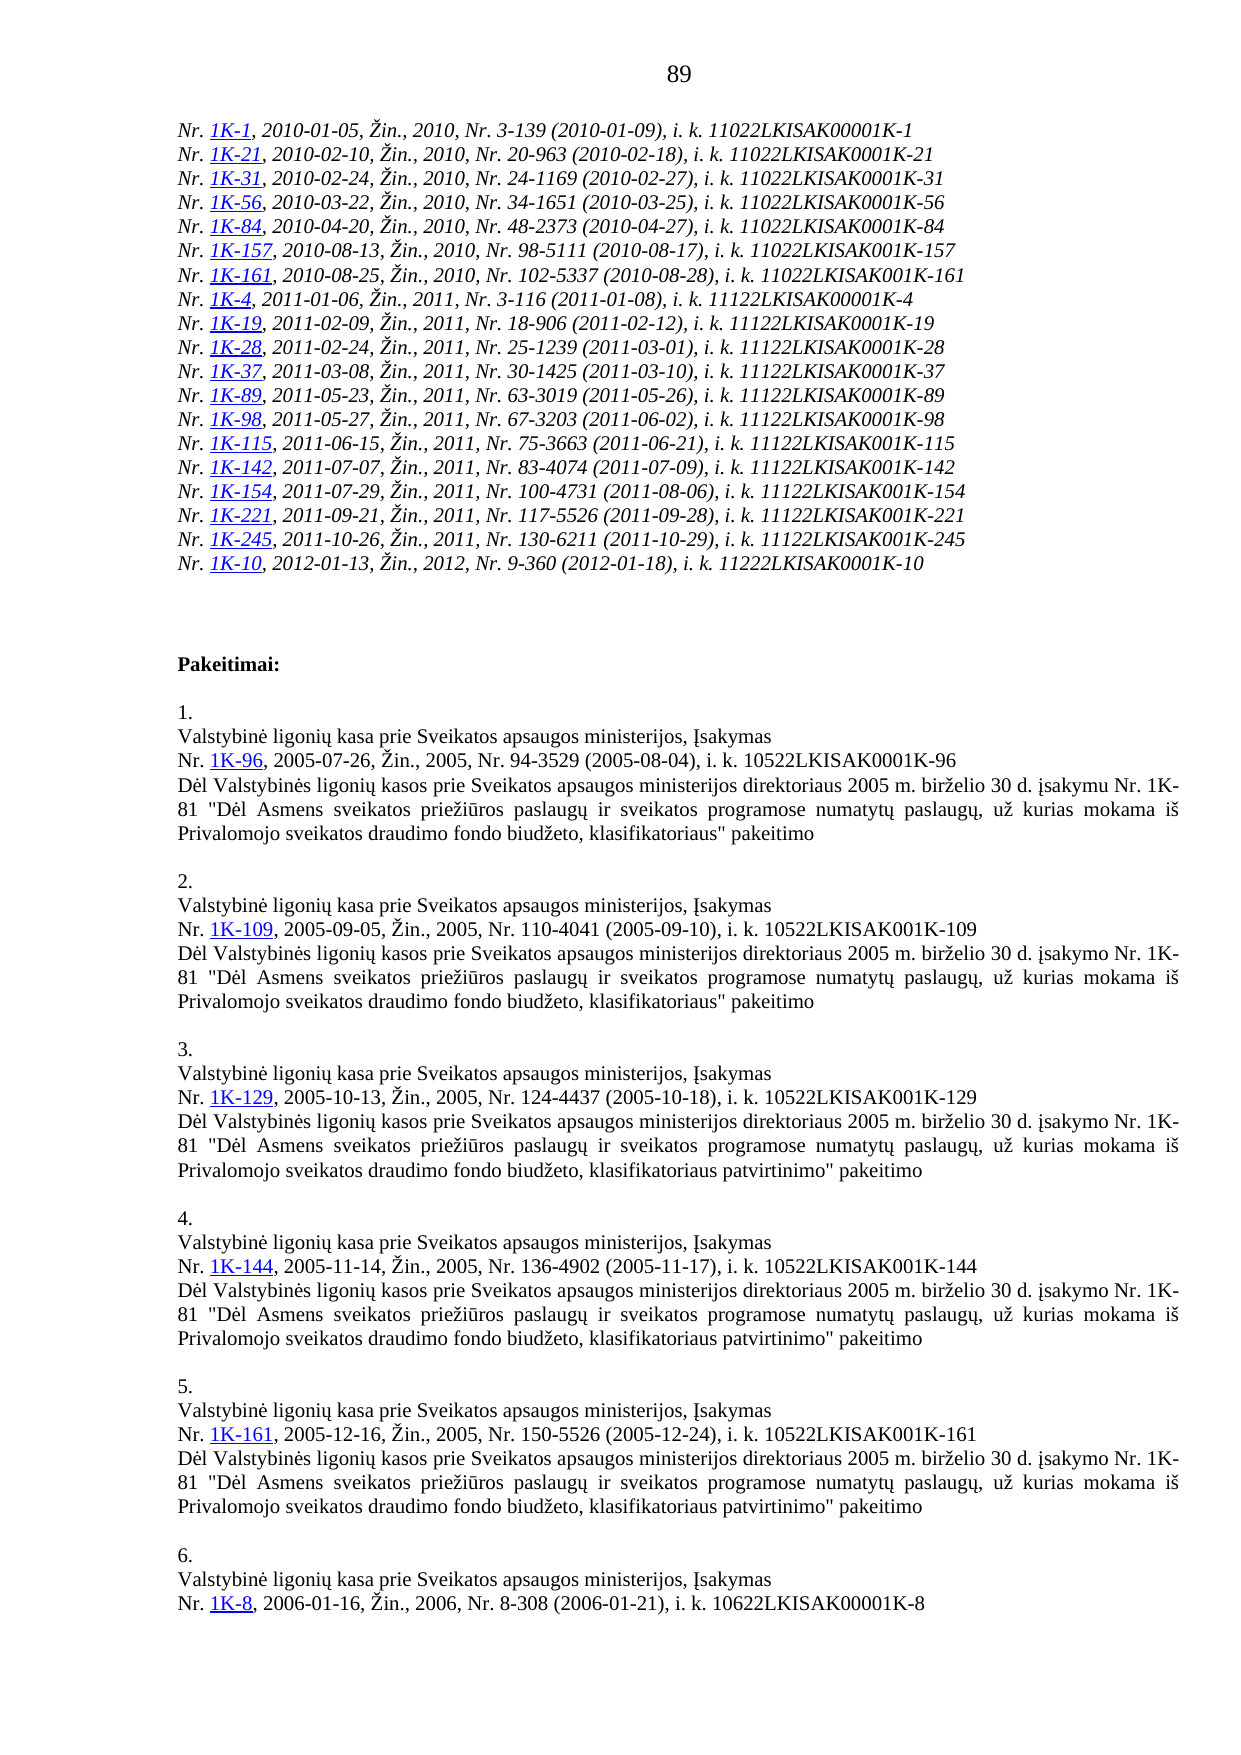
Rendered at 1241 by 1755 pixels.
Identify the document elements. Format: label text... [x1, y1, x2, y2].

text Valstybinė ligonių kasa prie Sveikatos apsaugos ministerijos, Įsakymas [177, 1398, 1181, 1422]
text 1. [177, 700, 1181, 724]
text Nr. 1K-161, 2010-08-25, Žin., 2010, Nr. 102-5337 (2010-08-28), i. k. 11022LKISAK001K-161 [177, 262, 1181, 287]
text Nr. 1K-98, 2011-05-27, Žin., 2011, Nr. 67-3203 (2011-06-02), i. k. 11122LKISAK0001K-98 [177, 407, 1181, 431]
text Nr. 1K-4, 2011-01-06, Žin., 2011, Nr. 3-116 (2011-01-08), i. k. 11122LKISAK00001K-4 [177, 287, 1181, 311]
text 6. [177, 1542, 1181, 1567]
text Valstybinė ligonių kasa prie Sveikatos apsaugos ministerijos, Įsakymas [177, 1567, 1181, 1591]
text Pakeitimai: [177, 652, 1181, 676]
text Nr. 1K-115, 2011-06-15, Žin., 2011, Nr. 75-3663 (2011-06-21), i. k. 11122LKISAK001K-115 [177, 431, 1181, 455]
text Nr. 1K-96, 2005-07-26, Žin., 2005, Nr. 94-3529 (2005-08-04), i. k. 10522LKISAK0001K-96 [177, 748, 1181, 772]
text Nr. 1K-84, 2010-04-20, Žin., 2010, Nr. 48-2373 (2010-04-27), i. k. 11022LKISAK0001K-84 [177, 214, 1181, 238]
text Nr. 1K-56, 2010-03-22, Žin., 2010, Nr. 34-1651 (2010-03-25), i. k. 11022LKISAK0001K-56 [177, 190, 1181, 214]
text Nr. 1K-21, 2010-02-10, Žin., 2010, Nr. 20-963 (2010-02-18), i. k. 11022LKISAK0001K-21 [177, 142, 1181, 166]
text Dėl Valstybinės ligonių kasos prie Sveikatos apsaugos ministerijos direktoriaus 2005 m. birželio 30 d. įsakymu Nr. 1K-81 "Dėl Asmens sveikatos priežiūros paslaugų ir sveikatos programose numatytų paslaugų, už kurias mokama iš Privalomojo sveikatos draudimo fondo biudžeto, klasifikatoriaus" pakeitimo [177, 772, 1181, 845]
text Nr. 1K-154, 2011-07-29, Žin., 2011, Nr. 100-4731 (2011-08-06), i. k. 11122LKISAK001K-154 [177, 479, 1181, 503]
text Nr. 1K-109, 2005-09-05, Žin., 2005, Nr. 110-4041 (2005-09-10), i. k. 10522LKISAK001K-109 [177, 917, 1181, 941]
text Nr. 1K-31, 2010-02-24, Žin., 2010, Nr. 24-1169 (2010-02-27), i. k. 11022LKISAK0001K-31 [177, 166, 1181, 190]
text Dėl Valstybinės ligonių kasos prie Sveikatos apsaugos ministerijos direktoriaus 2005 m. birželio 30 d. įsakymo Nr. 1K-81 "Dėl Asmens sveikatos priežiūros paslaugų ir sveikatos programose numatytų paslaugų, už kurias mokama iš Privalomojo sveikatos draudimo fondo biudžeto, klasifikatoriaus patvirtinimo" pakeitimo [177, 1278, 1181, 1350]
text Nr. 1K-19, 2011-02-09, Žin., 2011, Nr. 18-906 (2011-02-12), i. k. 11122LKISAK0001K-19 [177, 311, 1181, 335]
text Nr. 1K-129, 2005-10-13, Žin., 2005, Nr. 124-4437 (2005-10-18), i. k. 10522LKISAK001K-129 [177, 1085, 1181, 1109]
text Valstybinė ligonių kasa prie Sveikatos apsaugos ministerijos, Įsakymas [177, 724, 1181, 748]
text Valstybinė ligonių kasa prie Sveikatos apsaugos ministerijos, Įsakymas [177, 1061, 1181, 1085]
text Nr. 1K-37, 2011-03-08, Žin., 2011, Nr. 30-1425 (2011-03-10), i. k. 11122LKISAK0001K-37 [177, 359, 1181, 383]
text Nr. 1K-157, 2010-08-13, Žin., 2010, Nr. 98-5111 (2010-08-17), i. k. 11022LKISAK001K-157 [177, 238, 1181, 262]
text Nr. 1K-245, 2011-10-26, Žin., 2011, Nr. 130-6211 (2011-10-29), i. k. 11122LKISAK001K-245 [177, 527, 1181, 551]
text Dėl Valstybinės ligonių kasos prie Sveikatos apsaugos ministerijos direktoriaus 2005 m. birželio 30 d. įsakymo Nr. 1K-81 "Dėl Asmens sveikatos priežiūros paslaugų ir sveikatos programose numatytų paslaugų, už kurias mokama iš Privalomojo sveikatos draudimo fondo biudžeto, klasifikatoriaus" pakeitimo [177, 941, 1181, 1013]
text Nr. 1K-28, 2011-02-24, Žin., 2011, Nr. 25-1239 (2011-03-01), i. k. 11122LKISAK0001K-28 [177, 335, 1181, 359]
text Nr. 1K-142, 2011-07-07, Žin., 2011, Nr. 83-4074 (2011-07-09), i. k. 11122LKISAK001K-142 [177, 455, 1181, 479]
text Dėl Valstybinės ligonių kasos prie Sveikatos apsaugos ministerijos direktoriaus 2005 m. birželio 30 d. įsakymo Nr. 1K-81 "Dėl Asmens sveikatos priežiūros paslaugų ir sveikatos programose numatytų paslaugų, už kurias mokama iš Privalomojo sveikatos draudimo fondo biudžeto, klasifikatoriaus patvirtinimo" pakeitimo [177, 1446, 1181, 1518]
text Valstybinė ligonių kasa prie Sveikatos apsaugos ministerijos, Įsakymas [177, 893, 1181, 917]
text Nr. 1K-221, 2011-09-21, Žin., 2011, Nr. 117-5526 (2011-09-28), i. k. 11122LKISAK001K-221 [177, 503, 1181, 527]
text Dėl Valstybinės ligonių kasos prie Sveikatos apsaugos ministerijos direktoriaus 2005 m. birželio 30 d. įsakymo Nr. 1K-81 "Dėl Asmens sveikatos priežiūros paslaugų ir sveikatos programose numatytų paslaugų, už kurias mokama iš Privalomojo sveikatos draudimo fondo biudžeto, klasifikatoriaus patvirtinimo" pakeitimo [177, 1109, 1181, 1182]
text 4. [177, 1206, 1181, 1230]
text Nr. 1K-8, 2006-01-16, Žin., 2006, Nr. 8-308 (2006-01-21), i. k. 10622LKISAK00001K-8 [177, 1591, 1181, 1615]
text Nr. 1K-89, 2011-05-23, Žin., 2011, Nr. 63-3019 (2011-05-26), i. k. 11122LKISAK0001K-89 [177, 383, 1181, 407]
text 2. [177, 869, 1181, 893]
text Nr. 1K-1, 2010-01-05, Žin., 2010, Nr. 3-139 (2010-01-09), i. k. 11022LKISAK00001K-1 [177, 118, 1181, 142]
text 3. [177, 1037, 1181, 1061]
text 5. [177, 1374, 1181, 1398]
text Nr. 1K-144, 2005-11-14, Žin., 2005, Nr. 136-4902 (2005-11-17), i. k. 10522LKISAK001K-144 [177, 1254, 1181, 1278]
text Nr. 1K-10, 2012-01-13, Žin., 2012, Nr. 9-360 (2012-01-18), i. k. 11222LKISAK0001K-10 [177, 551, 1181, 575]
text Nr. 1K-161, 2005-12-16, Žin., 2005, Nr. 150-5526 (2005-12-24), i. k. 10522LKISAK001K-161 [177, 1422, 1181, 1446]
text Valstybinė ligonių kasa prie Sveikatos apsaugos ministerijos, Įsakymas [177, 1230, 1181, 1254]
